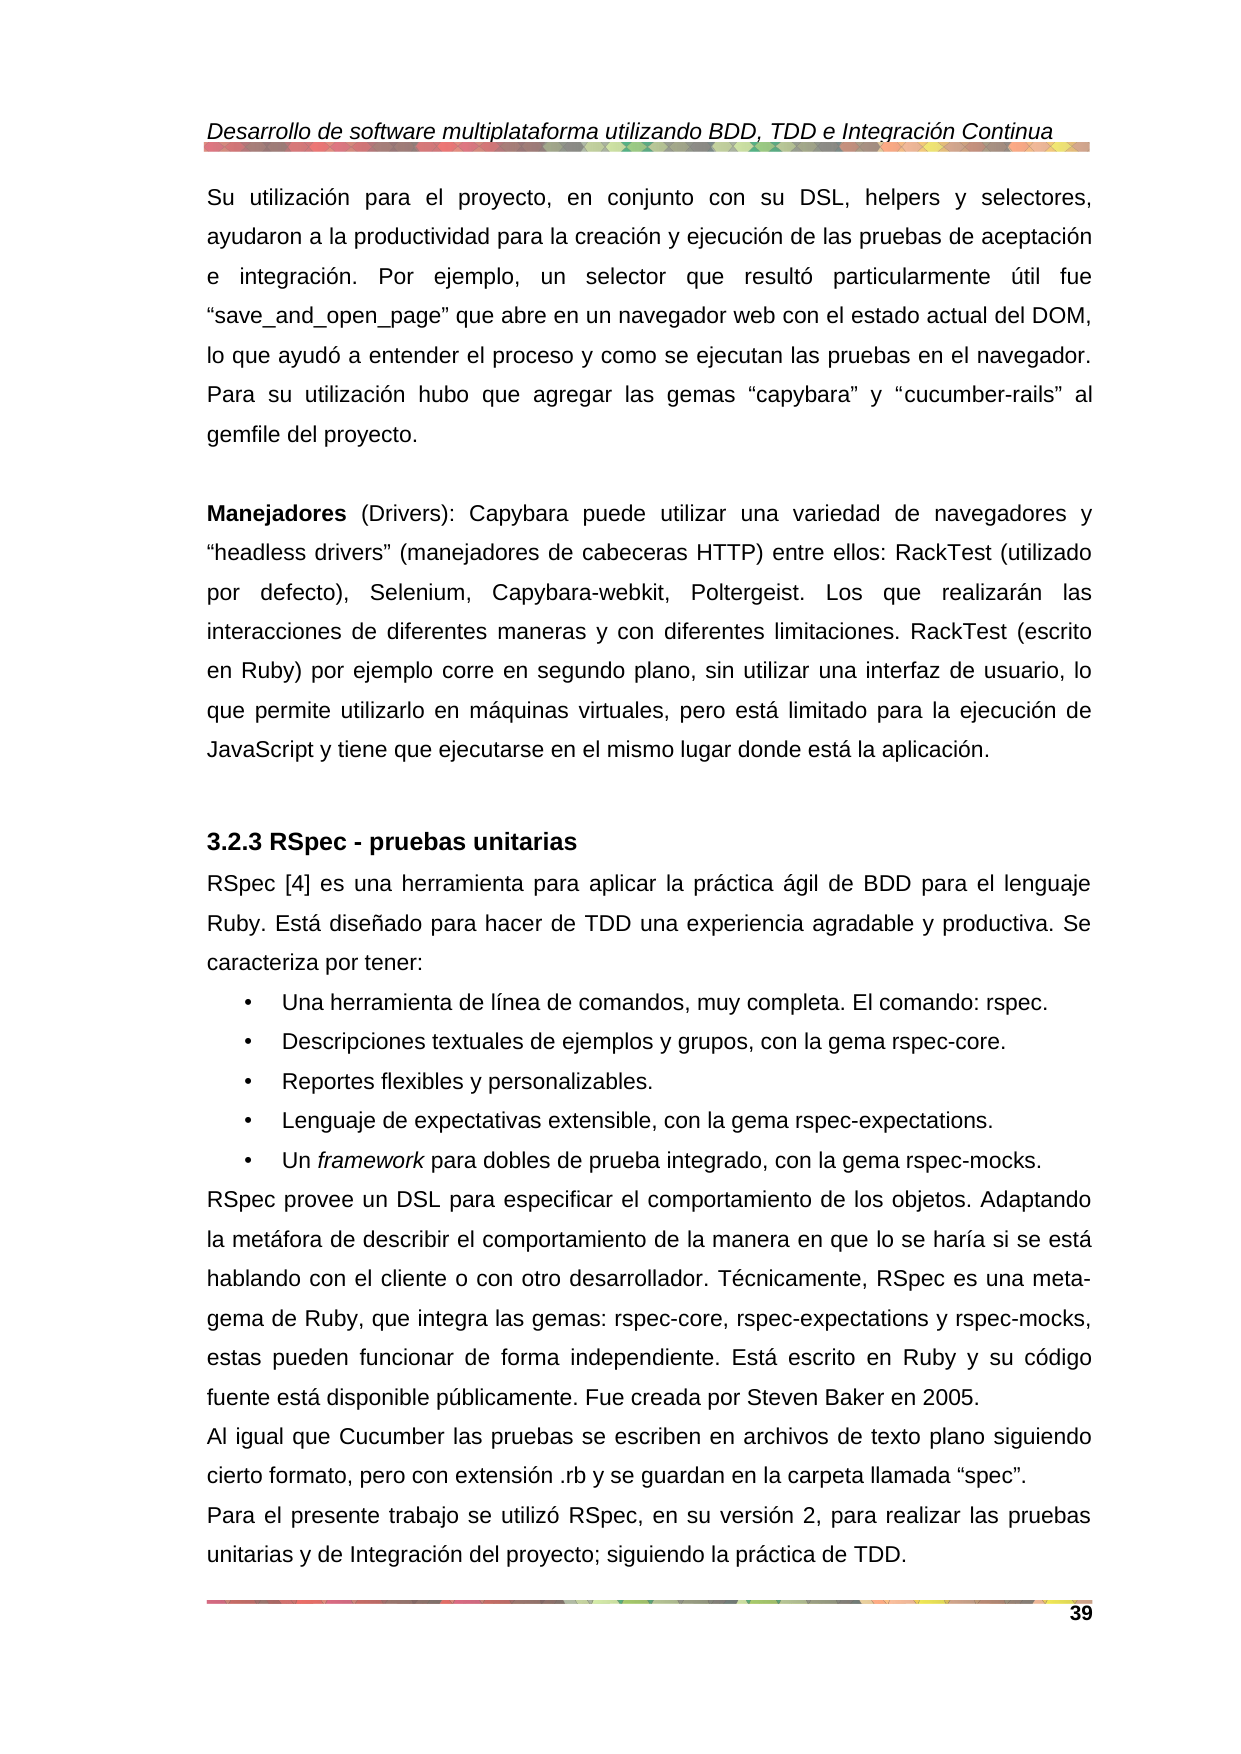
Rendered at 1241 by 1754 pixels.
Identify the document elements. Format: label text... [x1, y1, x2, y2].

text Su utilización para el proyecto, en conjunto con su DSL, helpers y selectores, ayudaron a la productividad para la creación y ejecución de las pruebas de aceptación e integración. Por ejemplo, un selector que resultó particularmente útil fue “save_and_open_page” que abre en un navegador web con el estado actual del DOM, lo que ayudó a entender el proceso y como se ejecutan las pruebas en el navegador. Para su utilización hubo que agregar las gemas “capybara” y “cucumber-rails” al gemfile del proyecto. [207, 184, 1093, 447]
text Para el presente trabajo se utilizó RSpec, en su versión 2, para realizar las pruebas unitarias y de Integración del proyecto; siguiendo la práctica de TDD. [207, 1502, 1093, 1568]
list Un framework para dobles de prueba integrado, con la gema rspec-mocks. [244, 1147, 1093, 1173]
text [206, 1600, 1093, 1604]
text Manejadores (Drivers): Capybara puede utilizar una variedad de navegadores y “headless drivers” (manejadores de cabeceras HTTP) entre ellos: RackTest (utilizado por defecto), Selenium, Capybara-webkit, Poltergeist. Los que realizarán las interacciones de diferentes maneras y con diferentes limitaciones. RackTest (escrito en Ruby) por ejemplo corre en segundo plano, sin utilizar una interfaz de usuario, lo que permite utilizarlo en máquinas virtuales, pero está limitado para la ejecución de JavaScript y tiene que ejecutarse en el mismo lugar donde está la aplicación. [207, 499, 1093, 763]
list Descripciones textuales de ejemplos y grupos, con la gema rspec-core. [244, 1028, 1093, 1054]
text RSpec [4] es una herramienta para aplicar la práctica ágil de BDD para el lenguaje Ruby. Está diseñado para hacer de TDD una experiencia agradable y productiva. Se caracteriza por tener: [207, 870, 1093, 976]
text RSpec provee un DSL para especificar el comportamiento de los objetos. Adaptando la metáfora de describir el comportamiento de la manera en que lo se haría si se está hablando con el cliente o con otro desarrollador. Técnicamente, RSpec es una meta-gema de Ruby, que integra las gemas: rspec-core, rspec-expectations y rspec-mocks, estas pueden funcionar de forma independiente. Está escrito en Ruby y su código fuente está disponible públicamente. Fue creada por Steven Baker en 2005. [207, 1186, 1093, 1410]
list Lenguaje de expectativas extensible, con la gema rspec-expectations. [244, 1107, 1093, 1133]
text [203, 142, 1090, 152]
list Reportes flexibles y personalizables. [244, 1068, 1093, 1094]
list Una herramienta de línea de comandos, muy completa. El comando: rspec. [244, 989, 1093, 1015]
text 3.2.3 RSpec - pruebas unitarias [207, 827, 1093, 856]
text Al igual que Cucumber las pruebas se escriben en archivos de texto plano siguiendo cierto formato, pero con extensión .rb y se guardan en la carpeta llamada “spec”. [207, 1423, 1093, 1489]
